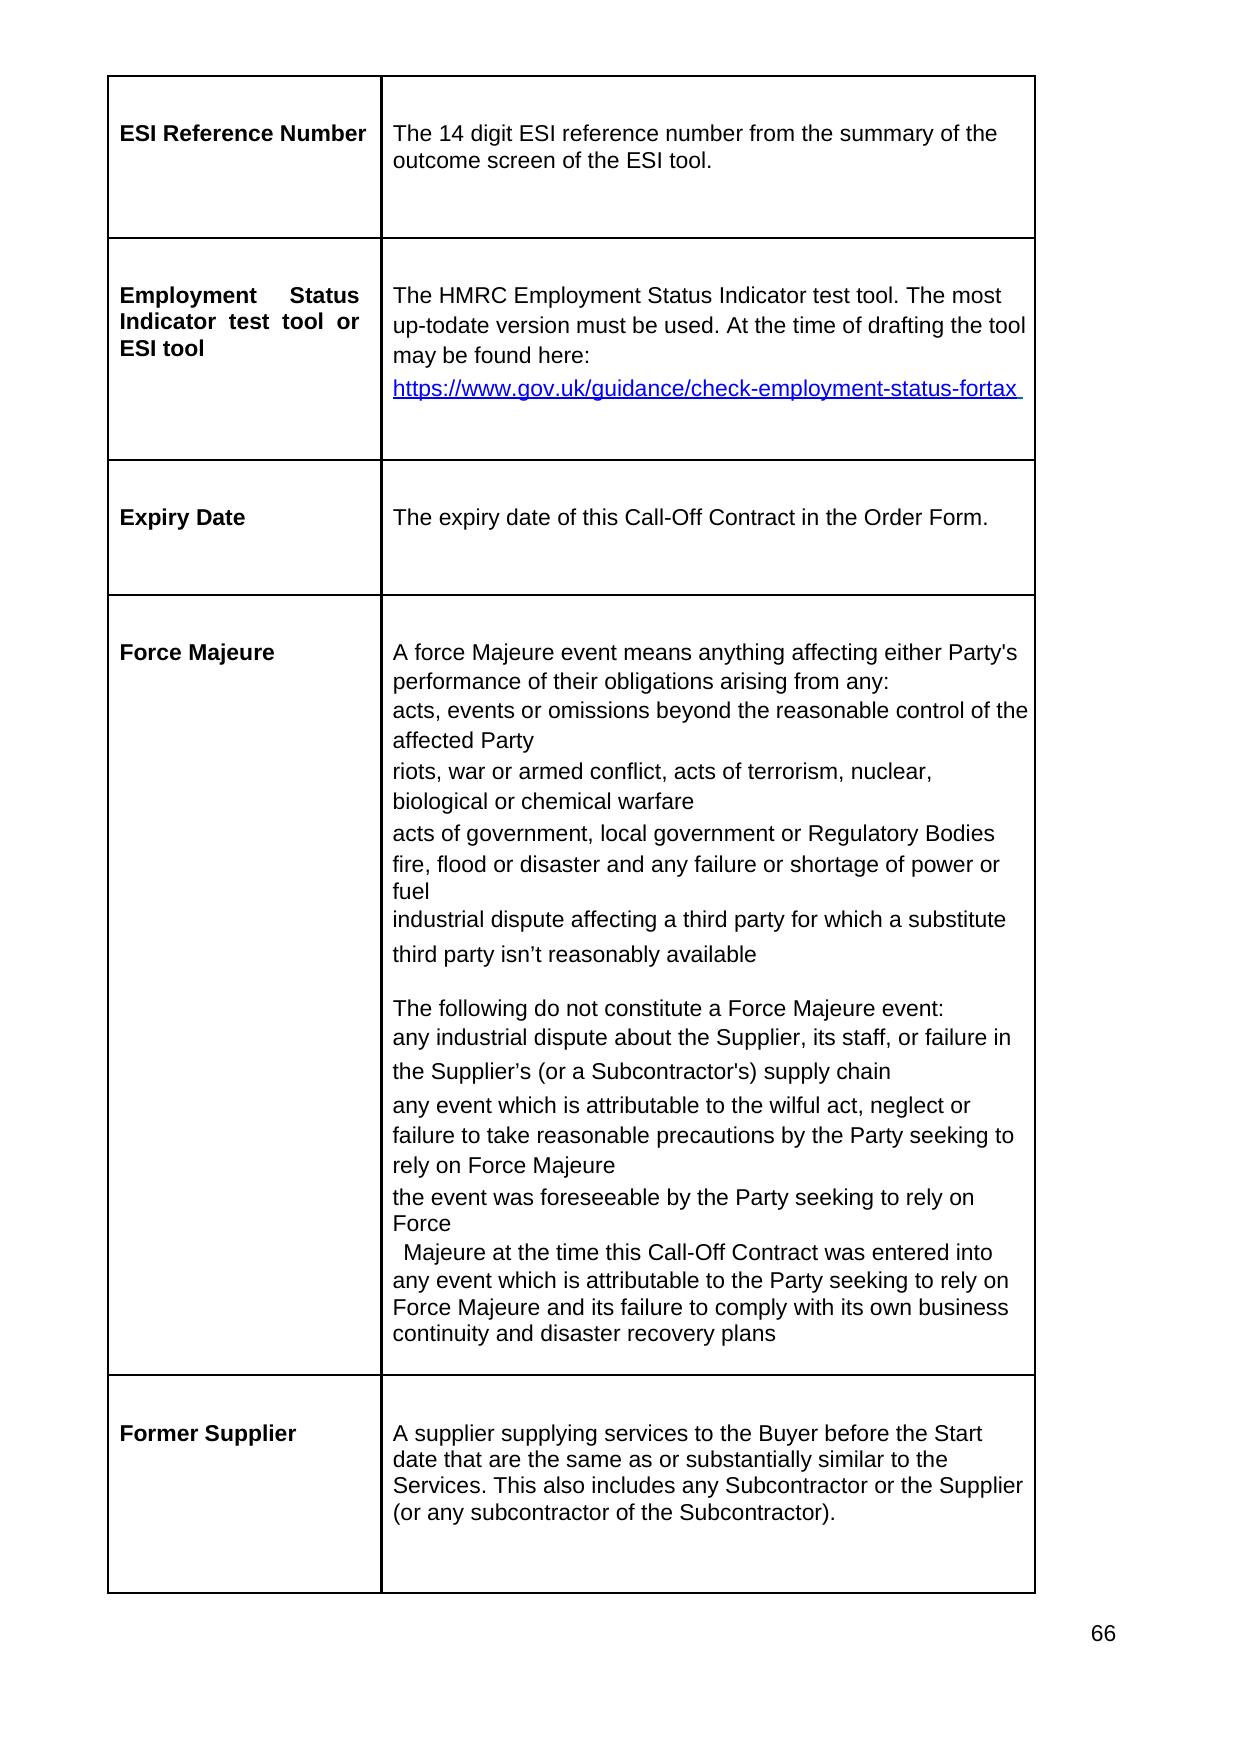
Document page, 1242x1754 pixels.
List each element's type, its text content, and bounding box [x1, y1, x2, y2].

table_cell The expiry date of this Call-Off Contract in the Order Form. [383, 461, 1034, 593]
table_cell Employment Status Indicator test tool or ESI tool [109, 239, 380, 459]
table_header ESI Reference Number [109, 77, 380, 237]
table_cell A supplier supplying services to the Buyer before the Start date that are the same as or substantially similar to the Services. This also includes any Subcontractor or the Supplier (or any subcontractor of the Subcontractor). [383, 1376, 1034, 1592]
table_cell Force Majeure [109, 596, 380, 1374]
table_cell Expiry Date [109, 461, 380, 593]
table_cell The HMRC Employment Status Indicator test tool. The most up-todate version must be used. At the time of drafting the tool may be found here: https://www.gov.uk/guidance/check-employment-status-fortax [383, 239, 1034, 459]
table_cell A force Majeure event means anything affecting either Party's performance of their obligations arising from any: acts, events or omissions beyond the reasonable control of the affected Party riots, war or armed conflict, acts of terrorism, nuclear, biological or chemical warfare acts of government, local government or Regulatory Bodies fire, flood or disaster and any failure or shortage of power or fuel industrial dispute affecting a third party for which a substitute third party isn’t reasonably available The following do not constitute a Force Majeure event: any industrial dispute about the Supplier, its staff, or failure in the Supplier’s (or a Subcontractor's) supply chain any event which is attributable to the wilful act, neglect or failure to take reasonable precautions by the Party seeking to rely on Force Majeure the event was foreseeable by the Party seeking to rely on Force Majeure at the time this Call-Off Contract was entered into any event which is attributable to the Party seeking to rely on Force Majeure and its failure to comply with its own business continuity and disaster recovery plans [383, 596, 1034, 1374]
table_cell Former Supplier [109, 1376, 380, 1592]
table_header The 14 digit ESI reference number from the summary of the outcome screen of the ESI tool. [383, 77, 1034, 237]
